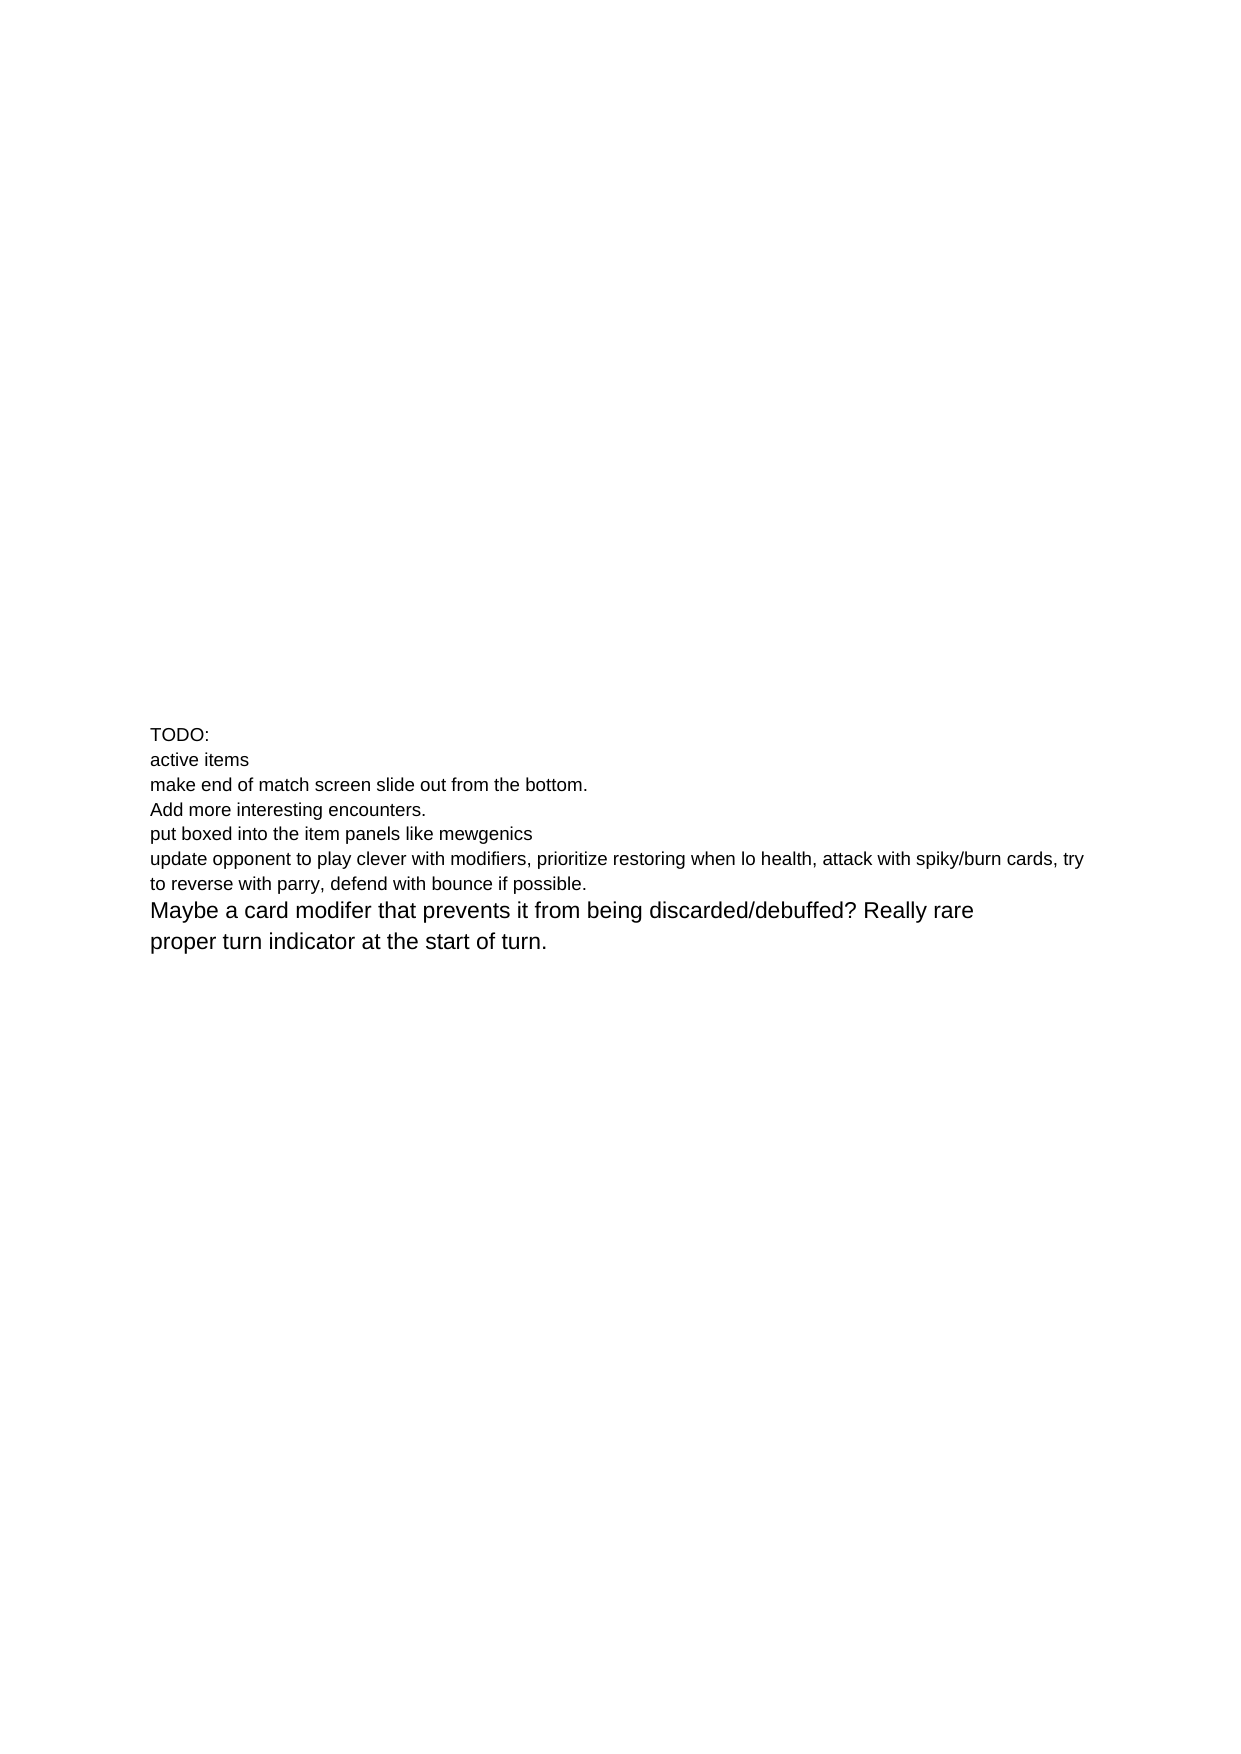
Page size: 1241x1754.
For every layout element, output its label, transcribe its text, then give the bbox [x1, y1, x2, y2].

text update opponent to play clever with modifiers, prioritize restoring when lo health, attack with spiky/burn cards, try to reverse with parry, defend with bounce if possible. [150, 848, 1090, 894]
text proper turn indicator at the start of turn. [150, 928, 1090, 954]
text make end of match screen slide out from the bottom. [150, 773, 1090, 795]
text Add more interesting encounters. [150, 798, 1090, 820]
text Maybe a card modifer that prevents it from being discarded/debuffed? Really rare [150, 897, 1090, 924]
text TODO: [150, 724, 1090, 746]
text active items [150, 749, 1090, 770]
text put boxed into the item panels like mewgenics [150, 823, 1090, 845]
